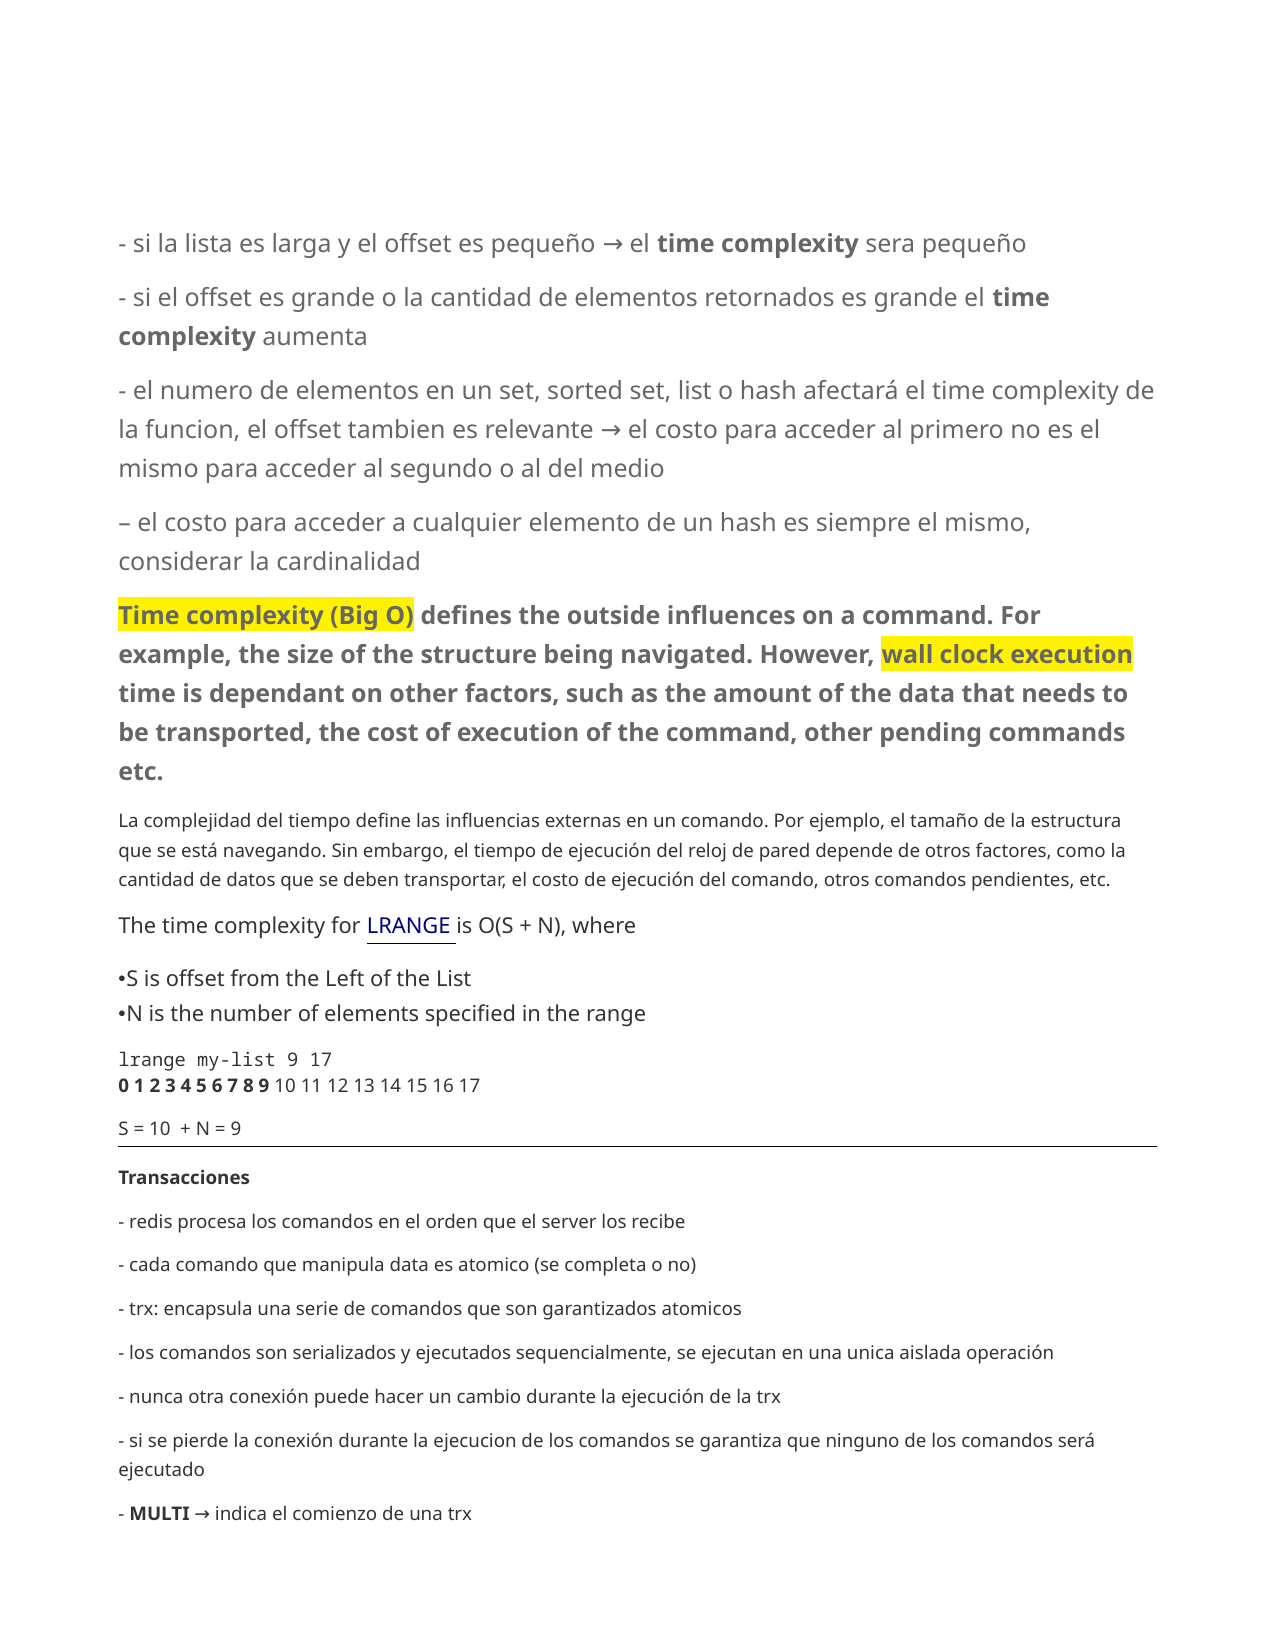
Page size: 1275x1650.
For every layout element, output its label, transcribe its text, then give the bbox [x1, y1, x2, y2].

text La complejidad del tiempo define las influencias externas en un comando. Por ejemplo, el tamaño de la estructura que se está navegando. Sin embargo, el tiempo de ejecución del reloj de pared depende de otros factores, como la cantidad de datos que se deben transportar, el costo de ejecución del comando, otros comandos pendientes, etc. [118, 808, 1157, 892]
text - si el offset es grande o la cantidad de elementos retornados es grande el time complexity aumenta [118, 279, 1157, 353]
text Transacciones [118, 1164, 1157, 1189]
text lrange my-list 9 17 [118, 1046, 1157, 1072]
text - redis procesa los comandos en el orden que el server los recibe [118, 1208, 1157, 1233]
text - cada comando que manipula data es atomico (se completa o no) [118, 1252, 1157, 1277]
list N is the number of elements specified in the range [118, 998, 1157, 1027]
text The time complexity for LRANGE is O(S + N), where [118, 910, 1157, 944]
text Time complexity (Big O) defines the outside influences on a command. For example, the size of the structure being navigated. However, wall clock execution time is dependant on other factors, such as the amount of the data that needs to be transported, the cost of execution of the command, other pending commands etc. [118, 597, 1157, 788]
text - nunca otra conexión puede hacer un cambio durante la ejecución de la trx [118, 1383, 1157, 1409]
text - el numero de elementos en un set, sorted set, list o hash afectará el time complexity de la funcion, el offset tambien es relevante → el costo para acceder al primero no es el mismo para acceder al segundo o al del medio [118, 372, 1157, 485]
list S is offset from the Left of the List [118, 963, 1157, 993]
text 0 1 2 3 4 5 6 7 8 9 10 11 12 13 14 15 16 17 [118, 1072, 1157, 1097]
text - si se pierde la conexión durante la ejecucion de los comandos se garantiza que ninguno de los comandos será ejecutado [118, 1427, 1157, 1482]
text - los comandos son serializados y ejecutados sequencialmente, se ejecutan en una unica aislada operación [118, 1339, 1157, 1365]
text – el costo para acceder a cualquier elemento de un hash es siempre el mismo, considerar la cardinalidad [118, 504, 1157, 578]
text - MULTI → indica el comienzo de una trx [118, 1500, 1157, 1526]
text - trx: encapsula una serie de comandos que son garantizados atomicos [118, 1296, 1157, 1321]
text S = 10 + N = 9 [118, 1116, 1157, 1146]
text - si la lista es larga y el offset es pequeño → el time complexity sera pequeño [118, 226, 1157, 260]
